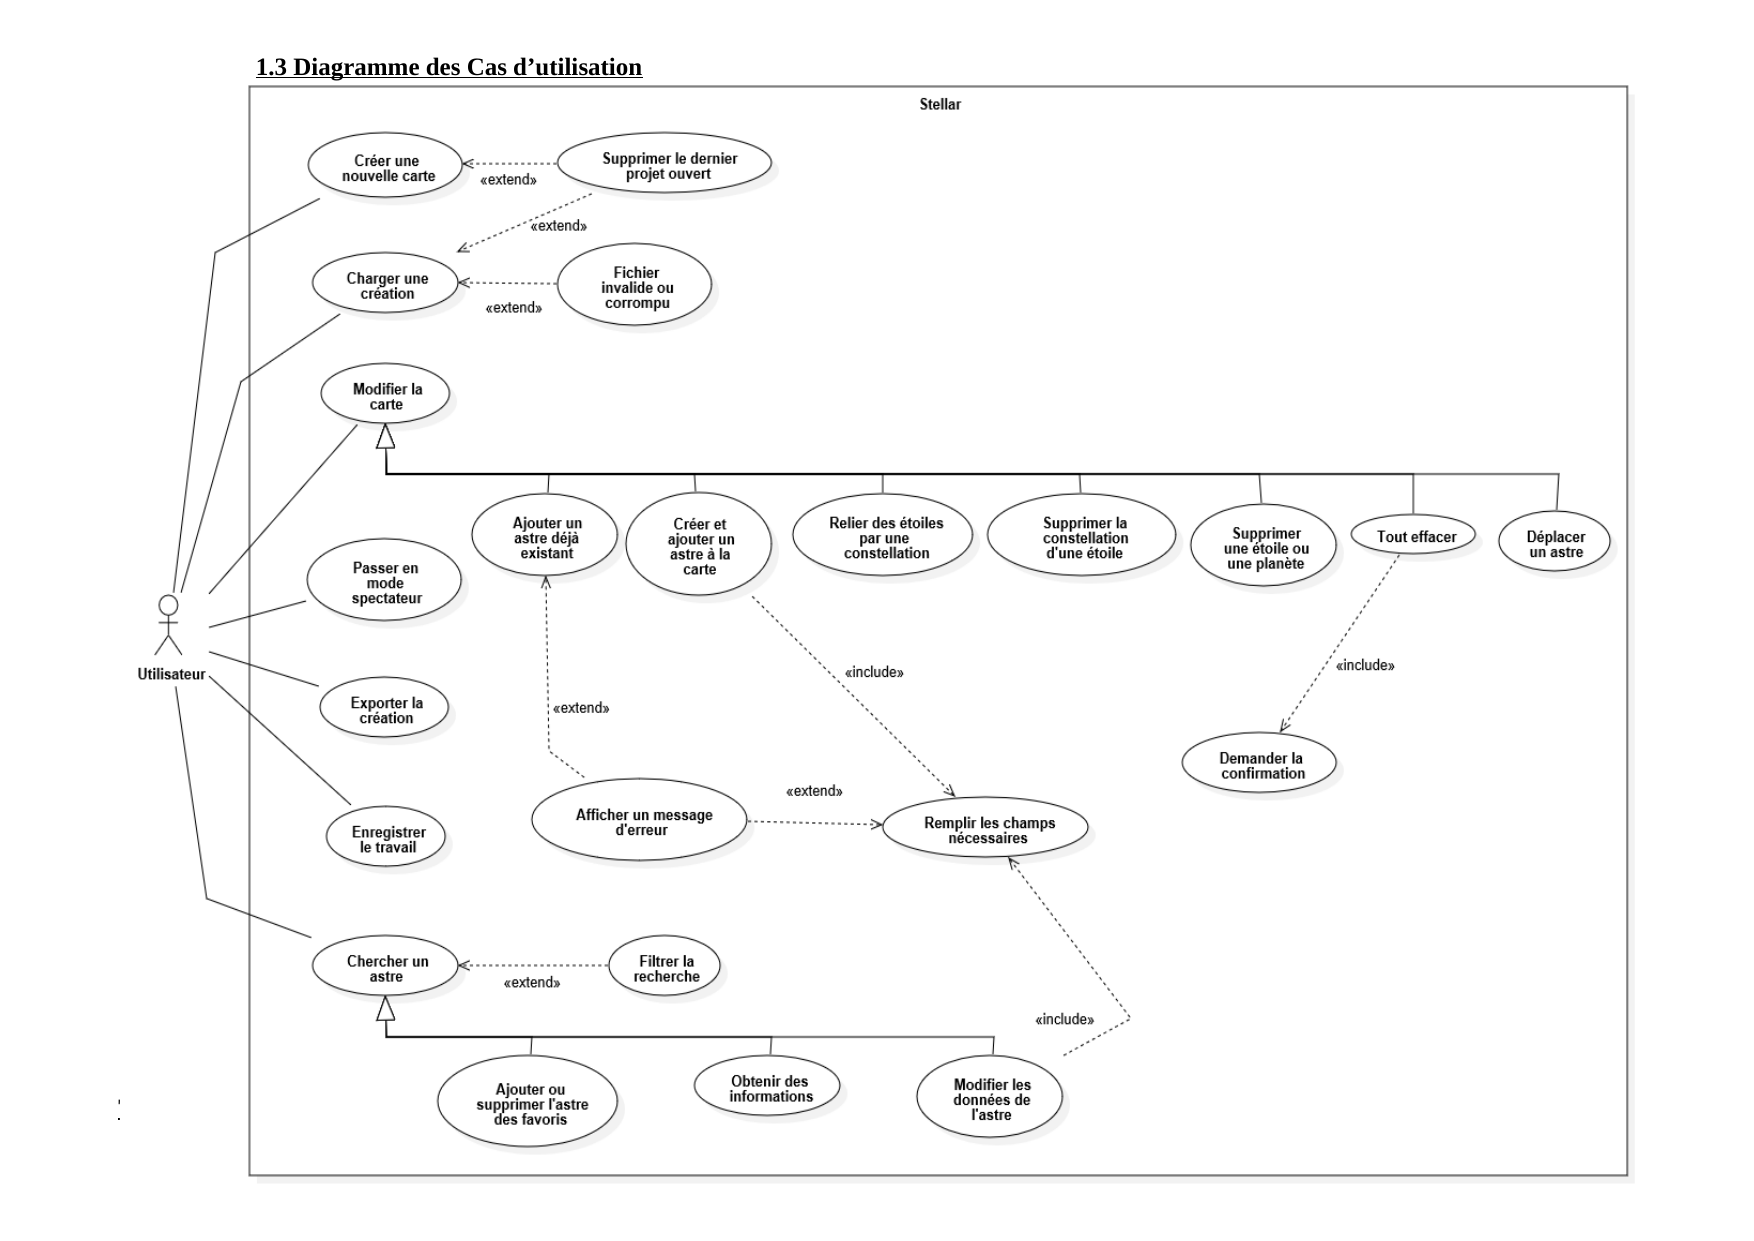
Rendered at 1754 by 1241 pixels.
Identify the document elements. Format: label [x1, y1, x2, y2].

picture [119, 75, 1638, 1187]
